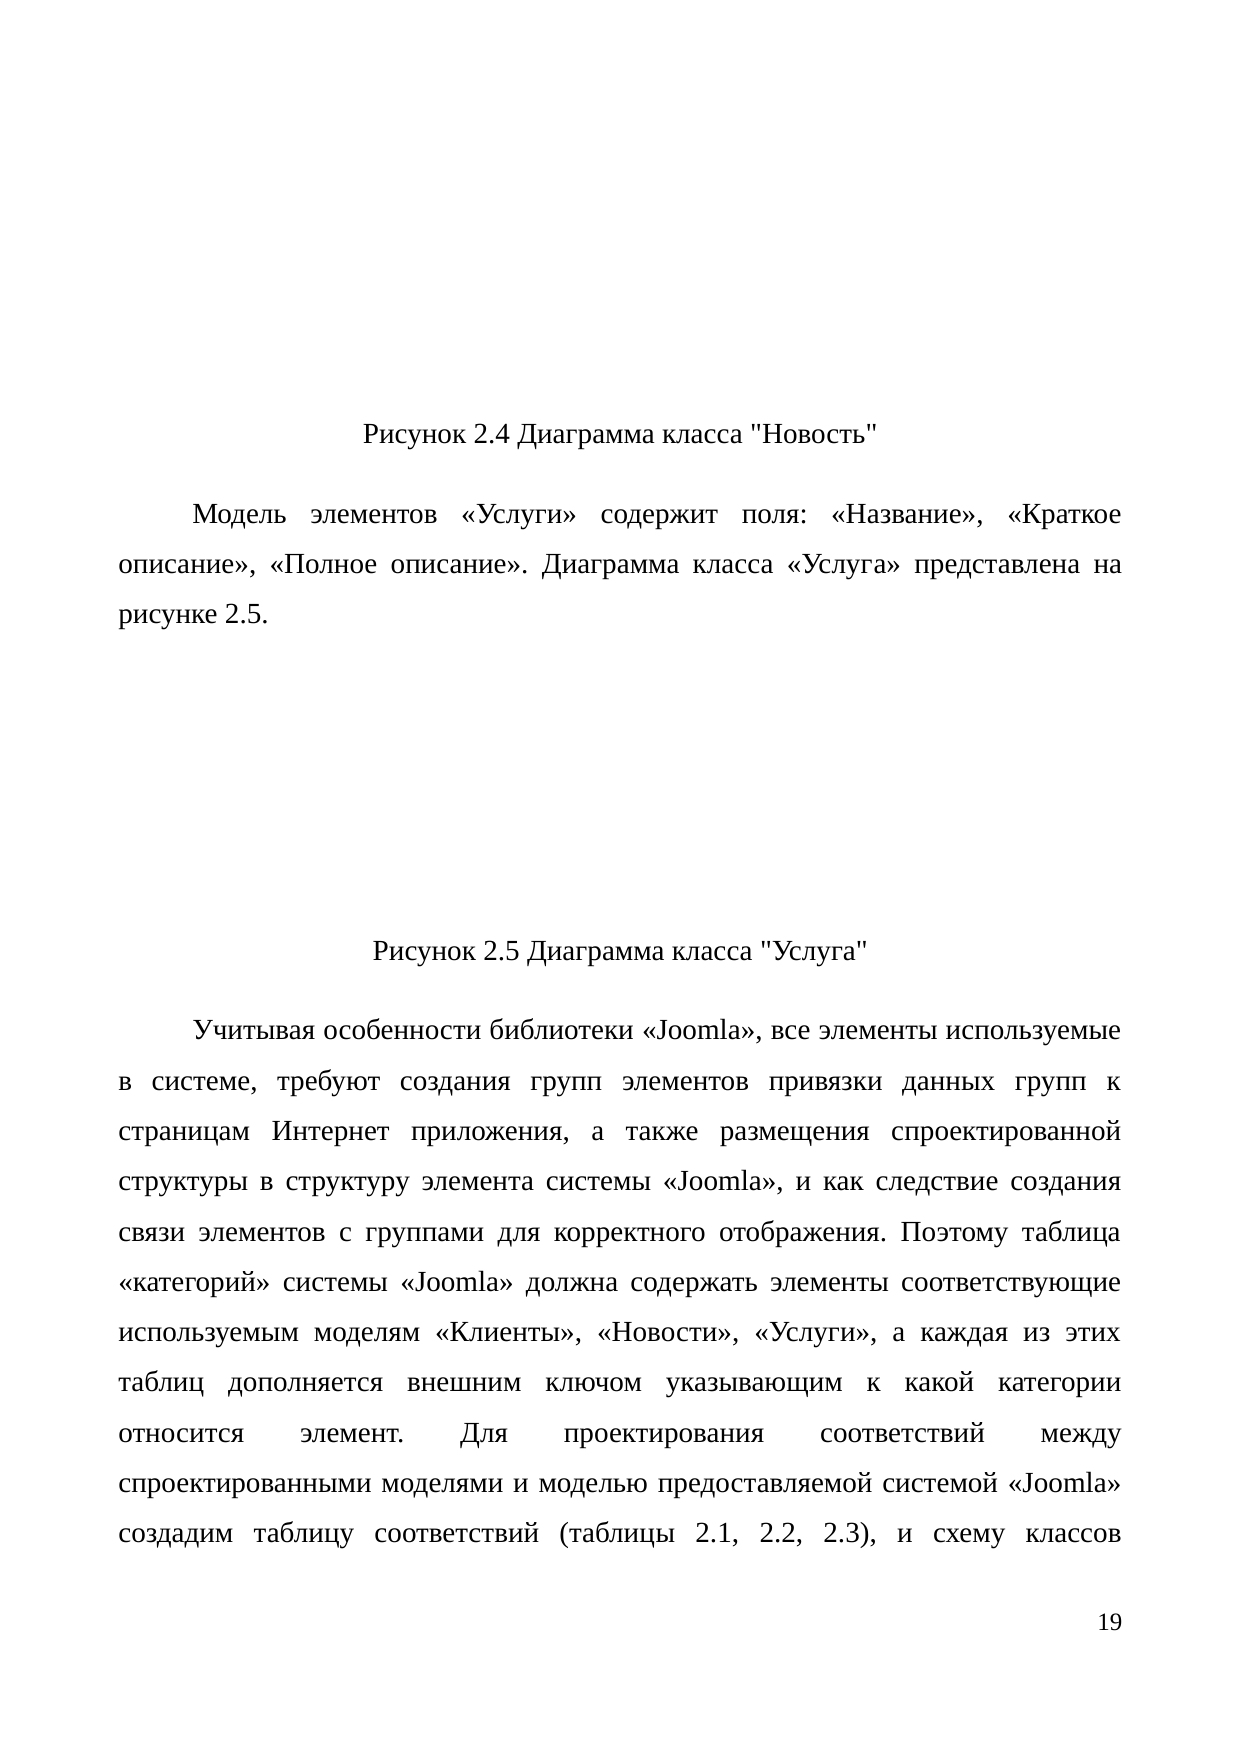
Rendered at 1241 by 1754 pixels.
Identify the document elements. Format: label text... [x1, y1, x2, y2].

text Учитывая особенности библиотеки «Joomla», все элементы используемые в системе, требуют создания групп элементов привязки данных групп к страницам Интернет приложения, а также размещения спроектированной структуры в структуру элемента системы «Joomla», и как следствие создания связи элементов с группами для корректного отображения. Поэтому таблица «категорий» системы «Joomla» должна содержать элементы соответствующие используемым моделям «Клиенты», «Новости», «Услуги», а каждая из этих таблиц дополняется внешним ключом указывающим к какой категории относится элемент. Для проектирования соответствий между спроектированными моделями и моделью предоставляемой системой «Joomla» создадим таблицу соответствий (таблицы 2.1, 2.2, 2.3), и схему классов [118, 647, 1122, 1549]
text Рисунок 2.4 Диаграмма класса "Новость" [313, 160, 927, 449]
text Модель элементов «Услуги» содержит поля: «Название», «Краткое описание», «Полное описание». Диаграмма класса «Услуга» представлена на рисунке 2.5. [118, 118, 1122, 630]
text Рисунок 2.5 Диаграмма класса "Услуга" [322, 689, 918, 966]
